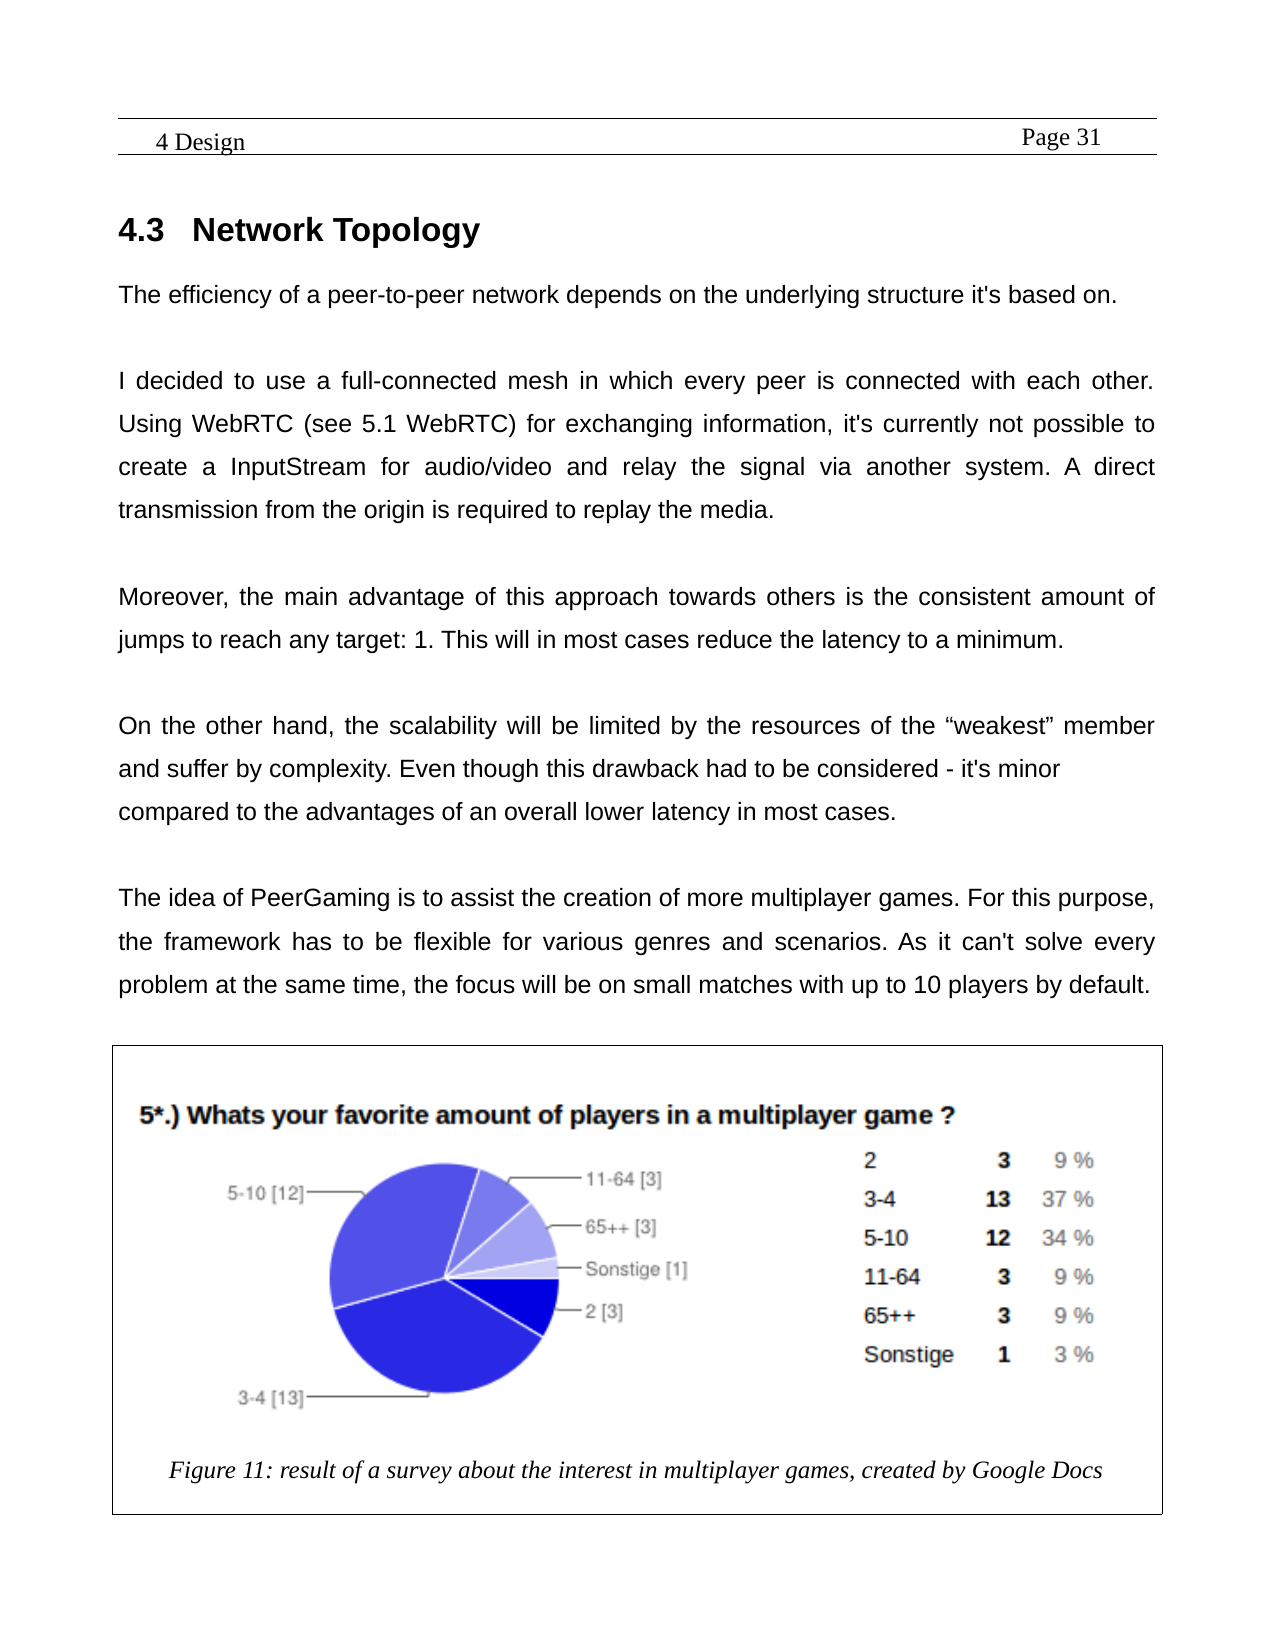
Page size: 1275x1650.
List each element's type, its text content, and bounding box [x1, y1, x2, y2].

subtitle 4.3 Network Topology [118, 209, 1157, 248]
text On the other hand, the scalability will be limited by the resources of the “weakest” member and suffer by complexity. Even though this drawback had to be considered - it's minor [118, 711, 1157, 783]
text The efficiency of a peer-to-peer network depends on the underlying structure it's based on. [118, 280, 1157, 308]
text compared to the advantages of an overall lower latency in most cases. [118, 797, 1157, 826]
text The idea of PeerGaming is to assist the creation of more multiplayer games. For this purpose, the framework has to be flexible for various genres and scenarios. As it can't solve every problem at the same time, the focus will be on small matches with up to 10 players by default. [118, 883, 1157, 998]
text I decided to use a full-connected mesh in which every peer is connected with each other. Using WebRTC (see 5.1 WebRTC) for exchanging information, it's currently not possible to create a InputStream for audio/video and relay the signal via another system. A direct transmission from the origin is required to replay the media. [118, 366, 1157, 524]
text Figure 11: result of a survey about the interest in multiplayer games, created by Google Docs [115, 1456, 1159, 1484]
picture [115, 1059, 1154, 1456]
text Moreover, the main advantage of this approach towards others is the consistent amount of jumps to reach any target: 1. This will in most cases reduce the latency to a minimum. [118, 582, 1157, 653]
